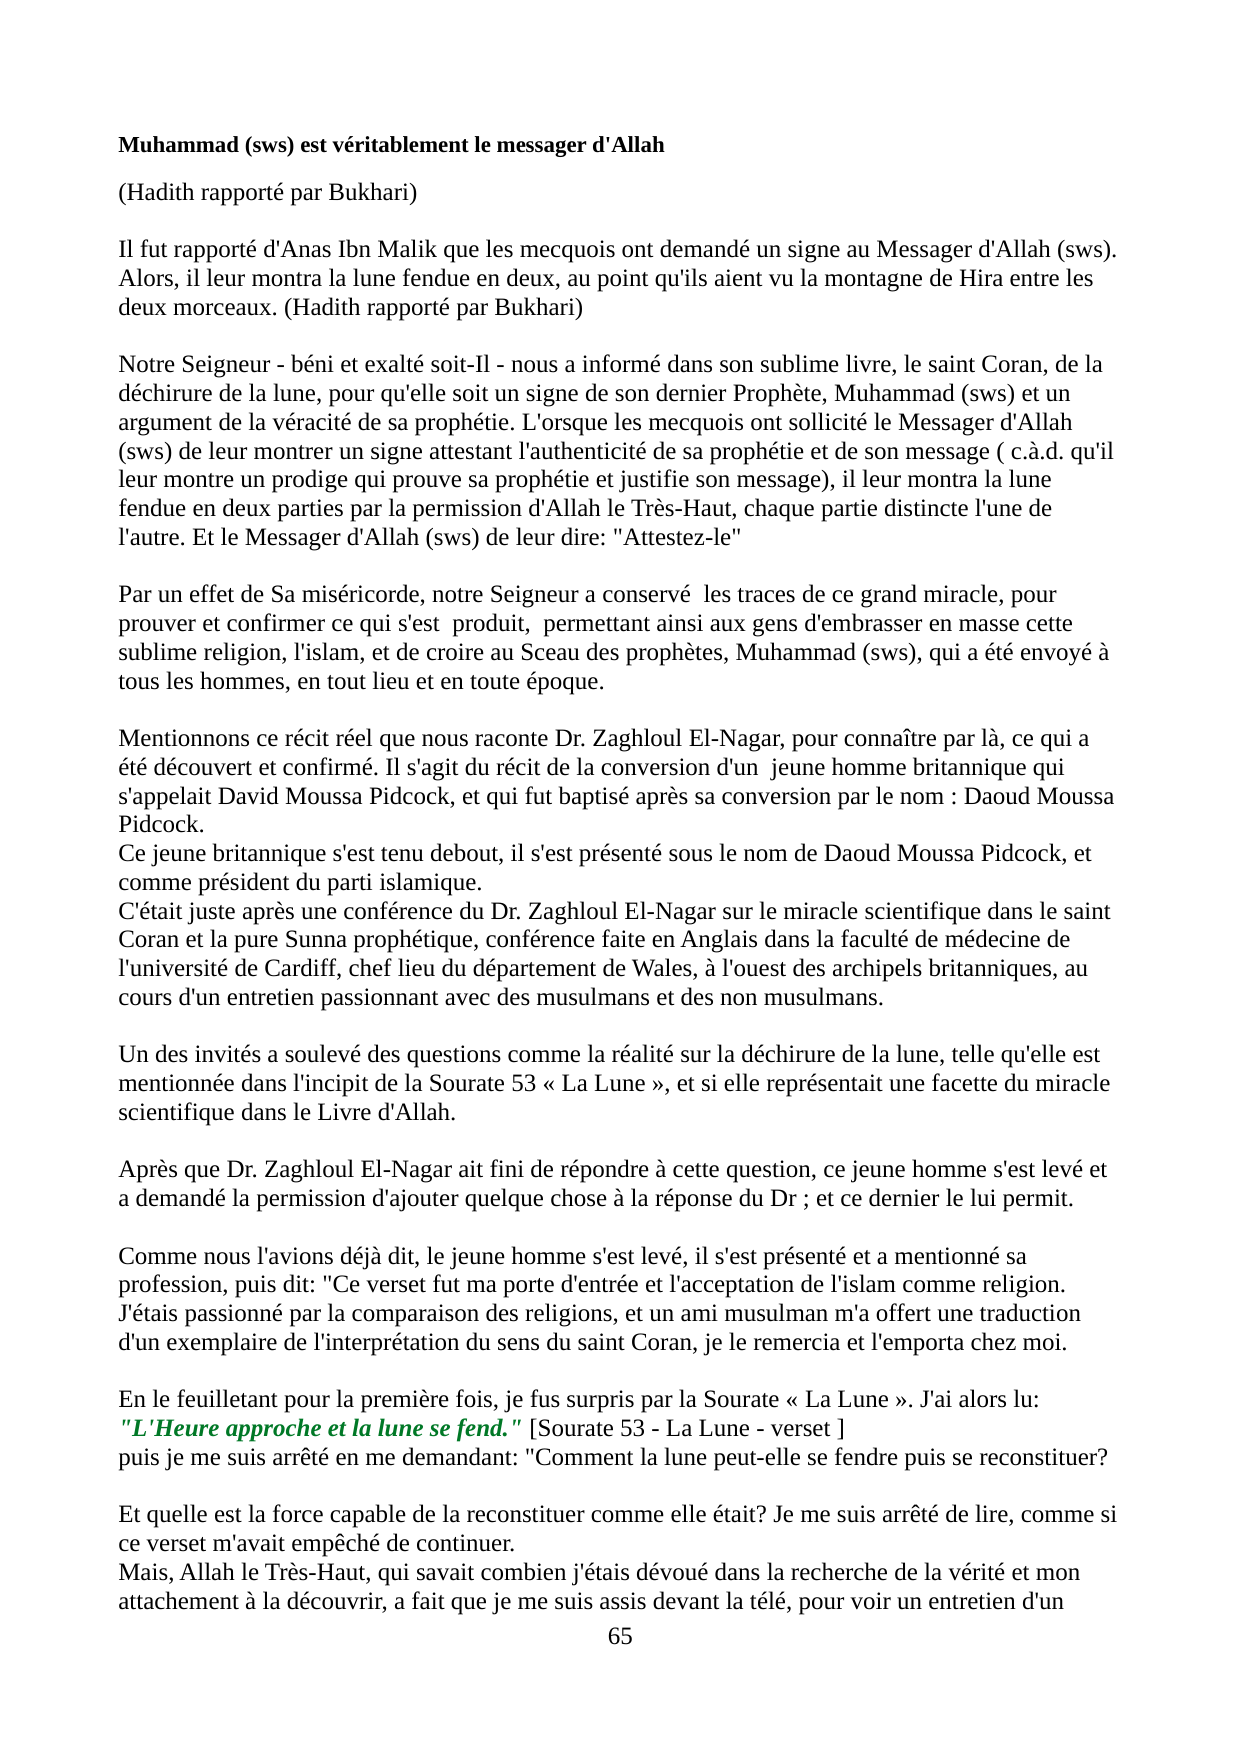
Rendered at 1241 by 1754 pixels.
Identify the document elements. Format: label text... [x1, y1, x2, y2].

text Par un effet de Sa miséricorde, notre Seigneur a conservé les traces de ce grand miracle, pour prouver et confirmer ce qui s'est produit, permettant ainsi aux gens d'embrasser en masse cette sublime religion, l'islam, et de croire au Sceau des prophètes, Muhammad (sws), qui a été envoyé à tous les hommes, en tout lieu et en toute époque. [118, 579, 1122, 694]
text En le feuilletant pour la première fois, je fus surpris par la Sourate « La Lune ». J'ai alors lu: "L'Heure approche et la lune se fend." [Sourate 53 - La Lune - verset ] [118, 1384, 1122, 1442]
text Après que Dr. Zaghloul El-Nagar ait fini de répondre à cette question, ce jeune homme s'est levé et a demandé la permission d'ajouter quelque chose à la réponse du Dr ; et ce dernier le lui permit. [118, 1154, 1122, 1212]
text Un des invités a soulevé des questions comme la réalité sur la déchirure de la lune, telle qu'elle est mentionnée dans l'incipit de la Sourate 53 « La Lune », et si elle représentait une facette du miracle scientifique dans le Livre d'Allah. [118, 1039, 1122, 1126]
text Alors, il leur montra la lune fendue en deux, au point qu'ils aient vu la montagne de Hira entre les deux morceaux. (Hadith rapporté par Bukhari) [118, 263, 1122, 321]
text Notre Seigneur - béni et exalté soit-Il - nous a informé dans son sublime livre, le saint Coran, de la déchirure de la lune, pour qu'elle soit un signe de son dernier Prophète, Muhammad (sws) et un argument de la véracité de sa prophétie. L'orsque les mecquois ont sollicité le Messager d'Allah (sws) de leur montrer un signe attestant l'authenticité de sa prophétie et de son message ( c.à.d. qu'il leur montre un prodige qui prouve sa prophétie et justifie son message), il leur montra la lune fendue en deux parties par la permission d'Allah le Très-Haut, chaque partie distincte l'une de l'autre. Et le Messager d'Allah (sws) de leur dire: "Attestez-le" [118, 349, 1122, 551]
text J'étais passionné par la comparaison des religions, et un ami musulman m'a offert une traduction d'un exemplaire de l'interprétation du sens du saint Coran, je le remercia et l'emporta chez moi. [118, 1298, 1122, 1356]
text (Hadith rapporté par Bukhari) [118, 177, 1122, 206]
text Mentionnons ce récit réel que nous raconte Dr. Zaghloul El-Nagar, pour connaître par là, ce qui a été découvert et confirmé. Il s'agit du récit de la conversion d'un jeune homme britannique qui s'appelait David Moussa Pidcock, et qui fut baptisé après sa conversion par le nom : Daoud Moussa Pidcock. [118, 723, 1122, 838]
text Mais, Allah le Très-Haut, qui savait combien j'étais dévoué dans la recherche de la vérité et mon attachement à la découvrir, a fait que je me suis assis devant la télé, pour voir un entretien d'un [118, 1557, 1122, 1614]
text Il fut rapporté d'Anas Ibn Malik que les mecquois ont demandé un signe au Messager d'Allah (sws). [118, 234, 1122, 263]
text C'était juste après une conférence du Dr. Zaghloul El-Nagar sur le miracle scientifique dans le saint Coran et la pure Sunna prophétique, conférence faite en Anglais dans la faculté de médecine de l'université de Cardiff, chef lieu du département de Wales, à l'ouest des archipels britanniques, au cours d'un entretien passionnant avec des musulmans et des non musulmans. [118, 896, 1122, 1011]
text Comme nous l'avions déjà dit, le jeune homme s'est levé, il s'est présenté et a mentionné sa profession, puis dit: "Ce verset fut ma porte d'entrée et l'acceptation de l'islam comme religion. [118, 1241, 1122, 1298]
text Et quelle est la force capable de la reconstituer comme elle était? Je me suis arrêté de lire, comme si ce verset m'avait empêché de continuer. [118, 1499, 1122, 1557]
text Ce jeune britannique s'est tenu debout, il s'est présenté sous le nom de Daoud Moussa Pidcock, et comme président du parti islamique. [118, 838, 1122, 896]
text puis je me suis arrêté en me demandant: "Comment la lune peut-elle se fendre puis se reconstituer? [118, 1442, 1122, 1471]
